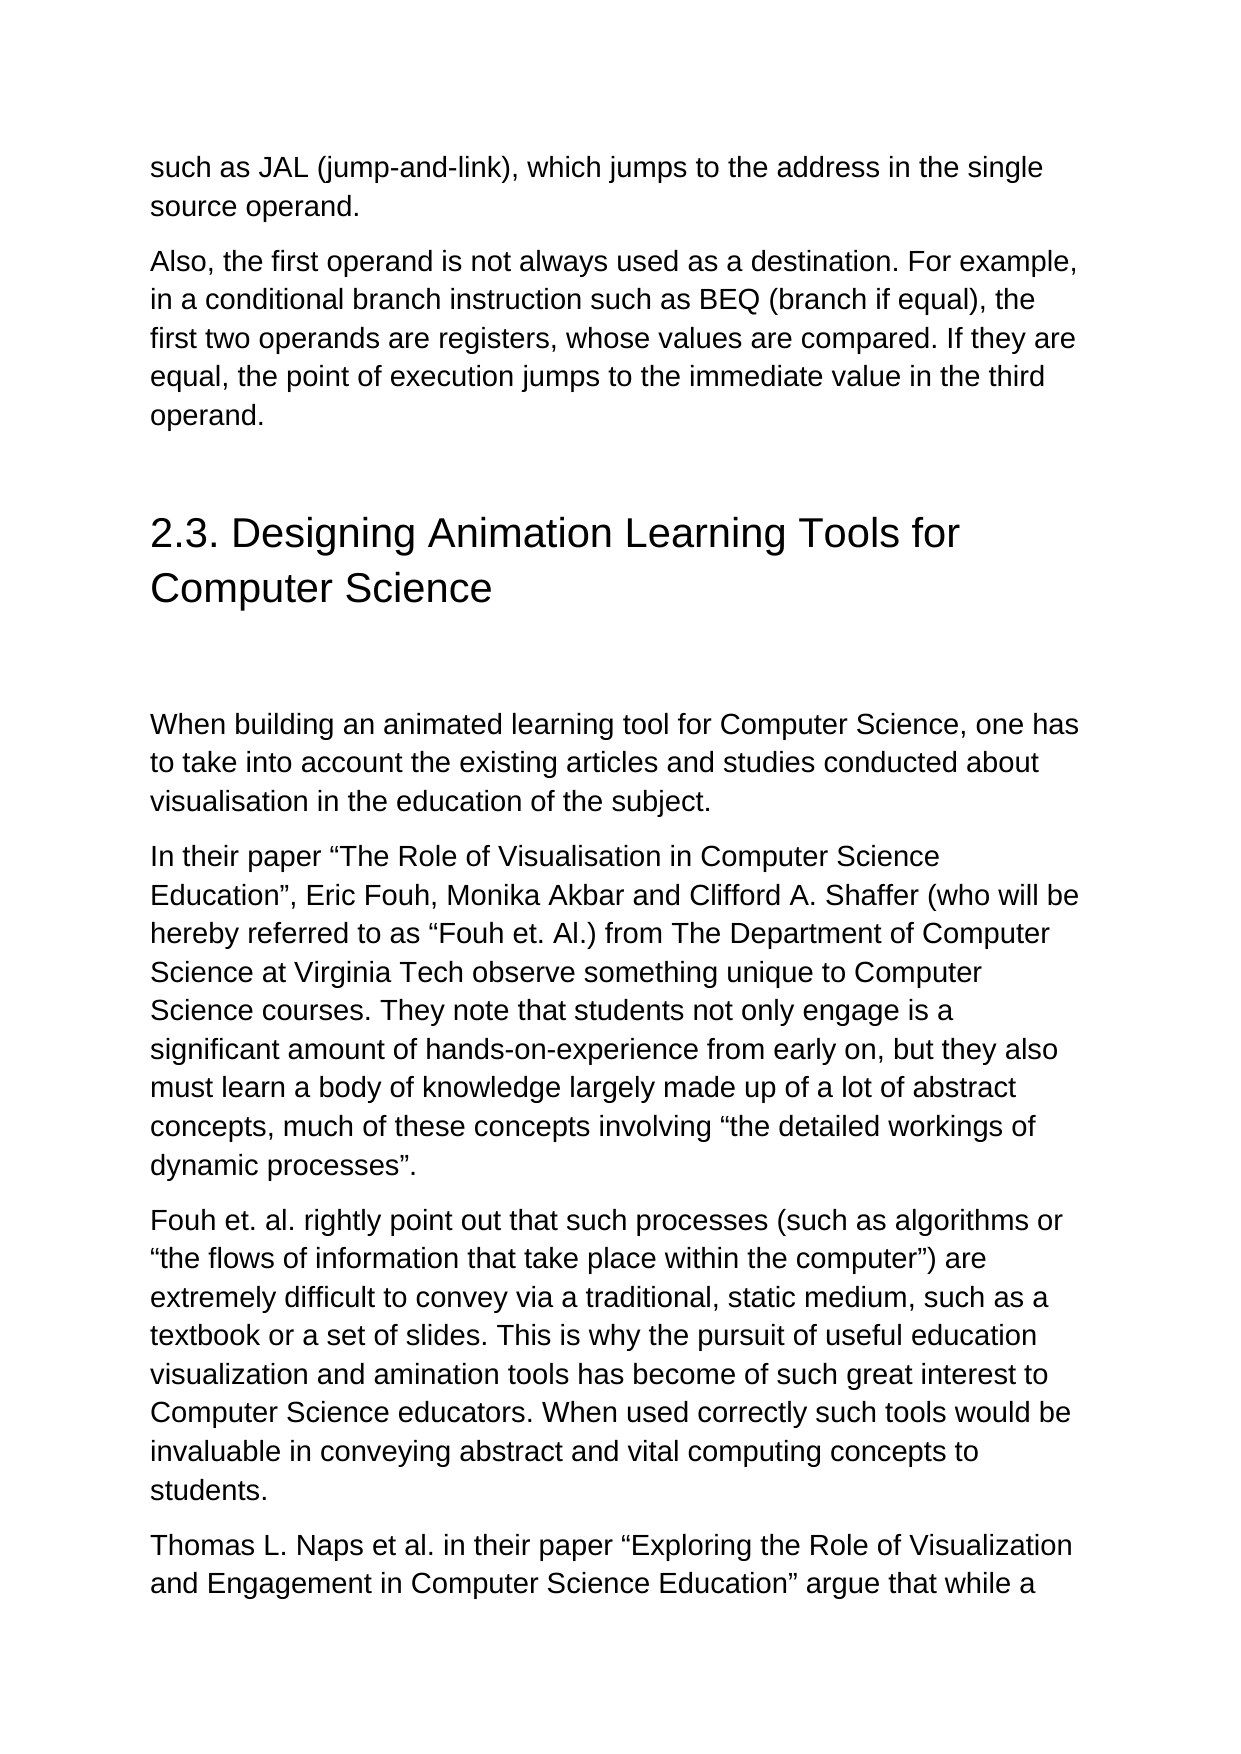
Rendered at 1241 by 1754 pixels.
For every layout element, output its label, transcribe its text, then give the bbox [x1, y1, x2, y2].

text 2.3. Designing Animation Learning Tools for Computer Science [150, 508, 1090, 611]
text such as JAL (jump-and-link), which jumps to the address in the single source operand. [150, 150, 1090, 222]
text Also, the first operand is not always used as a destination. For example, in a conditional branch instruction such as BEQ (branch if equal), the first two operands are registers, whose values are compared. If they are equal, the point of execution jumps to the immediate value in the third operand. [150, 244, 1090, 431]
text In their paper “The Role of Visualisation in Computer Science Education”, Eric Fouh, Monika Akbar and Clifford A. Shaffer (who will be hereby referred to as “Fouh et. Al.) from The Department of Computer Science at Virginia Tech observe something unique to Computer Science courses. They note that students not only engage is a significant amount of hands-on-experience from early on, but they also must learn a body of knowledge largely made up of a lot of abstract concepts, much of these concepts involving “the detailed workings of dynamic processes”. [150, 839, 1090, 1181]
text Thomas L. Naps et al. in their paper “Exploring the Role of Visualization and Engagement in Computer Science Education” argue that while a [150, 1528, 1090, 1600]
text When building an animated learning tool for Computer Science, one has to take into account the existing articles and studies conducted about visualisation in the education of the subject. [150, 707, 1090, 818]
text Fouh et. al. rightly point out that such processes (such as algorithms or “the flows of information that take place within the computer”) are extremely difficult to convey via a traditional, static medium, such as a textbook or a set of slides. This is why the pursuit of useful education visualization and amination tools has become of such great interest to Computer Science educators. When used correctly such tools would be invaluable in conveying abstract and vital computing concepts to students. [150, 1203, 1090, 1506]
